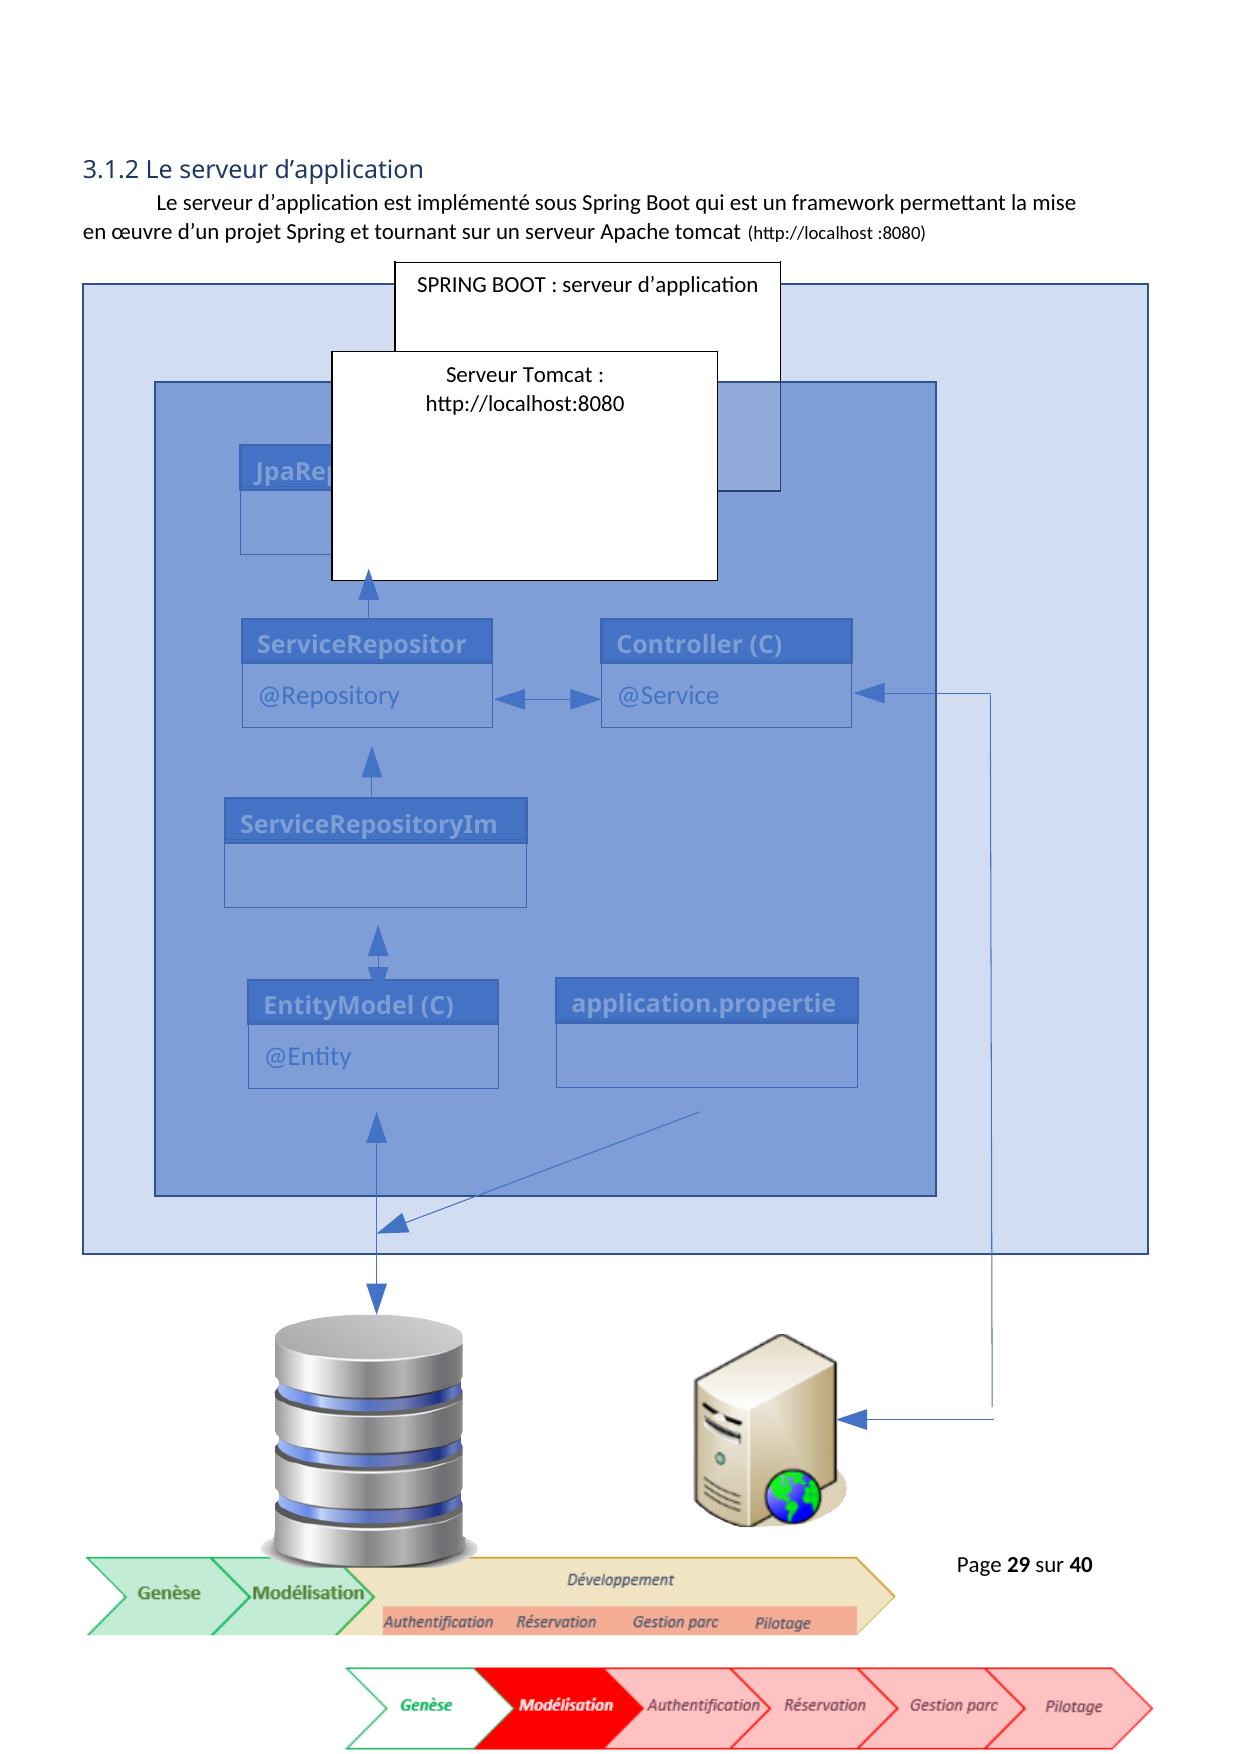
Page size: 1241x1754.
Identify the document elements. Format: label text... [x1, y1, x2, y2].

subtitle 3.1.2 Le serveur d’application [83, 152, 1092, 186]
text SPRING BOOT : serveur d’application [411, 270, 765, 298]
text Le serveur d’application est implémenté sous Spring Boot qui est un framework permettant la mise en œuvre d’un projet Spring et tournant sur un serveur Apache tomcat (http://localhost :8080) [83, 188, 1092, 245]
text Serveur Tomcat : http://localhost:8080 [348, 360, 702, 417]
text [396, 263, 780, 381]
